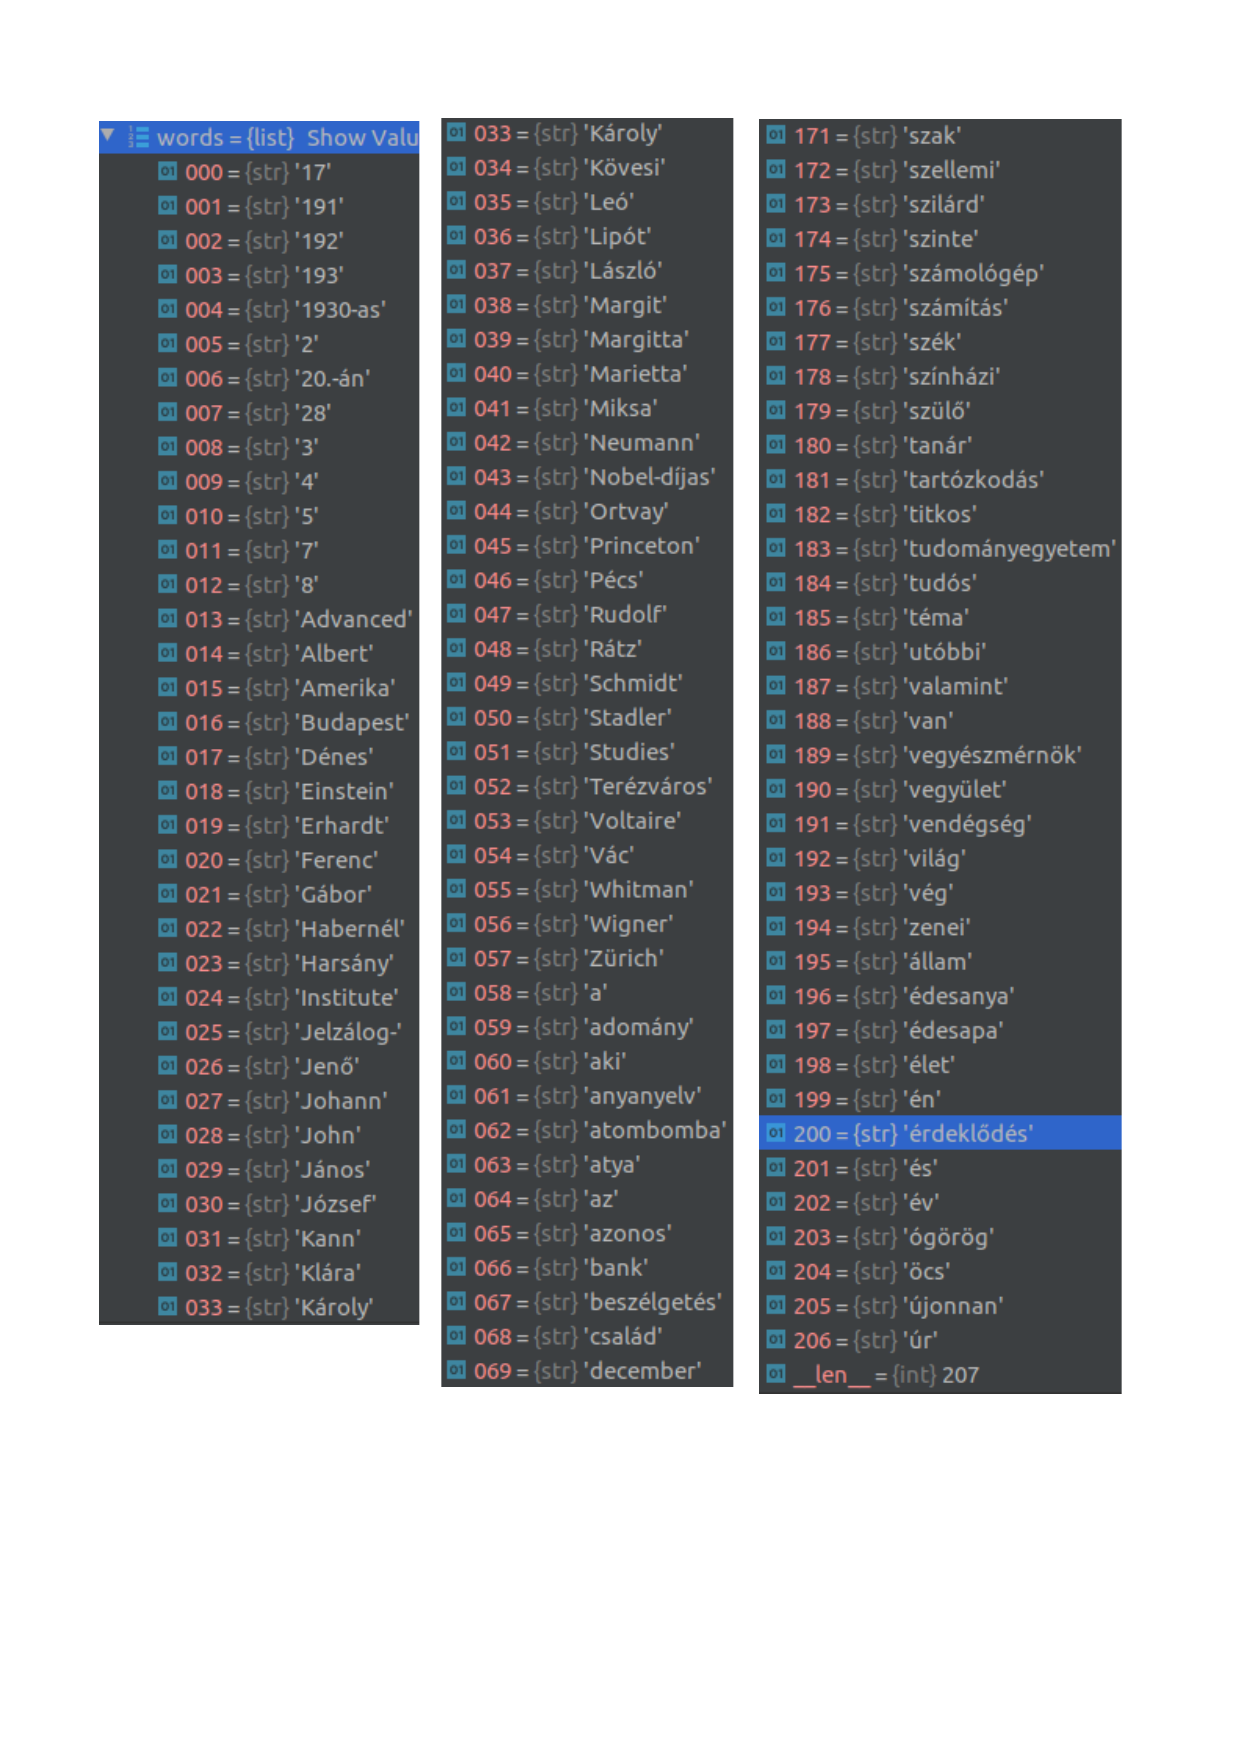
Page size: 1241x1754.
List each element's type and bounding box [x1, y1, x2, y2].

picture [441, 118, 734, 1387]
picture [99, 121, 420, 1325]
picture [759, 119, 1122, 1394]
